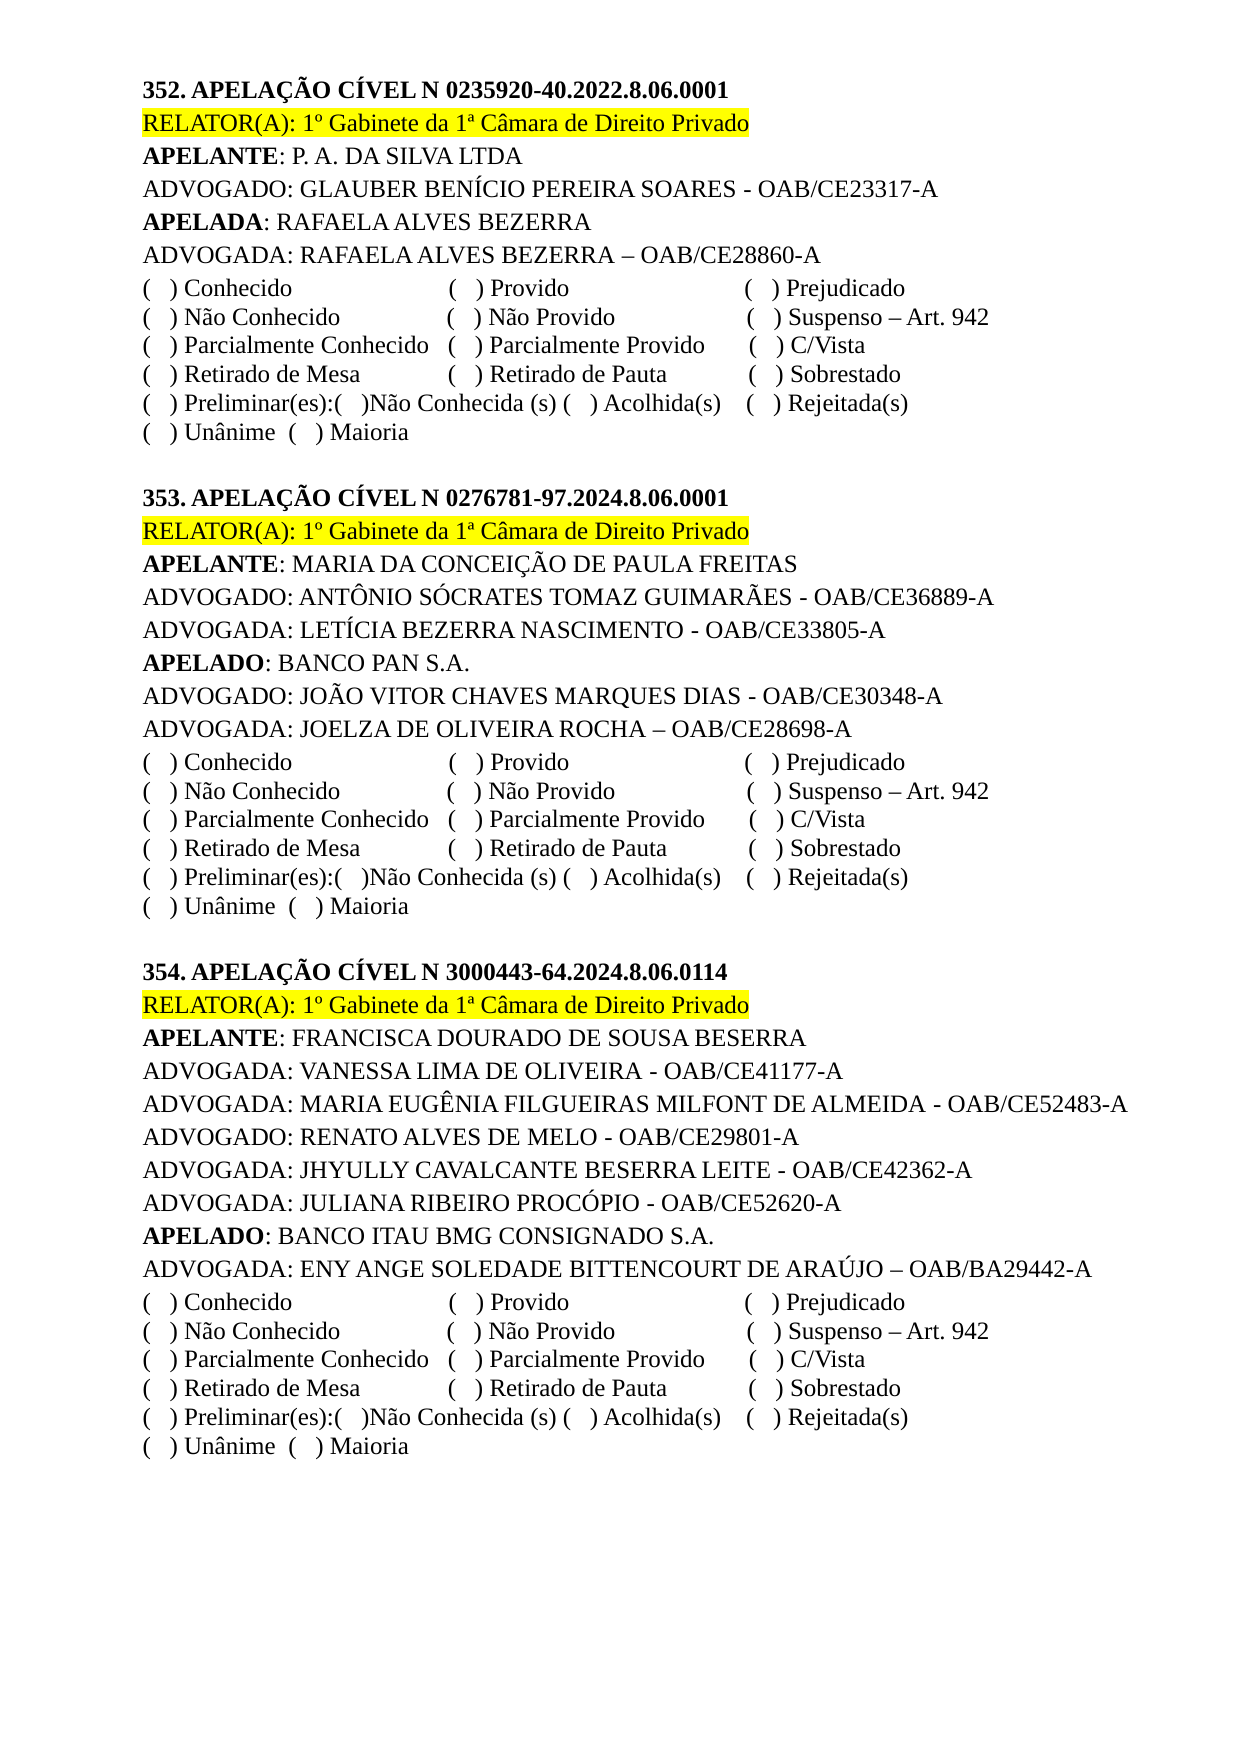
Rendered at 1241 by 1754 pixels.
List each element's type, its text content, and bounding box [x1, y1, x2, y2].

text ( ) Unânime ( ) Maioria 354. APELAÇÃO CÍVEL N 3000443-64.2024.8.06.0114 RELATOR(A): 1º Gabinete da 1ª Câmara de Direito Privado APELANTE: FRANCISCA DOURADO DE SOUSA BESERRA ADVOGADA: VANESSA LIMA DE OLIVEIRA - OAB/CE41177-A ADVOGADA: MARIA EUGÊNIA FILGUEIRAS MILFONT DE ALMEIDA - OAB/CE52483-A ADVOGADO: RENATO ALVES DE MELO - OAB/CE29801-A ADVOGADA: JHYULLY CAVALCANTE BESERRA LEITE - OAB/CE42362-A ADVOGADA: JULIANA RIBEIRO PROCÓPIO - OAB/CE52620-A APELADO: BANCO ITAU BMG CONSIGNADO S.A. ADVOGADA: ENY ANGE SOLEDADE BITTENCOURT DE ARAÚJO – OAB/BA29442-A [142, 891, 1141, 1283]
text ( ) Não Conhecido ( ) Não Provido ( ) Suspenso – Art. 942 [142, 302, 1158, 331]
text ( ) Conhecido ( ) Provido ( ) Prejudicado [142, 747, 1141, 776]
text ( ) Preliminar(es):( )Não Conhecida (s) ( ) Acolhida(s) ( ) Rejeitada(s) [142, 1402, 1158, 1431]
text ( ) Retirado de Mesa ( ) Retirado de Pauta ( ) Sobrestado [142, 833, 1158, 862]
text ( ) Conhecido ( ) Provido ( ) Prejudicado [142, 1287, 1141, 1316]
text ( ) Não Conhecido ( ) Não Provido ( ) Suspenso – Art. 942 [142, 776, 1158, 804]
text 352. APELAÇÃO CÍVEL N 0235920-40.2022.8.06.0001 RELATOR(A): 1º Gabinete da 1ª Câmara de Direito Privado APELANTE: P. A. DA SILVA LTDA ADVOGADO: GLAUBER BENÍCIO PEREIRA SOARES - OAB/CE23317-A APELADA: RAFAELA ALVES BEZERRA ADVOGADA: RAFAELA ALVES BEZERRA – OAB/CE28860-A [142, 75, 1141, 269]
text ( ) Preliminar(es):( )Não Conhecida (s) ( ) Acolhida(s) ( ) Rejeitada(s) [142, 388, 1158, 417]
text ( ) Preliminar(es):( )Não Conhecida (s) ( ) Acolhida(s) ( ) Rejeitada(s) [142, 862, 1158, 891]
text ( ) Não Conhecido ( ) Não Provido ( ) Suspenso – Art. 942 [142, 1316, 1158, 1344]
text ( ) Unânime ( ) Maioria 353. APELAÇÃO CÍVEL N 0276781-97.2024.8.06.0001 RELATOR(A): 1º Gabinete da 1ª Câmara de Direito Privado APELANTE: MARIA DA CONCEIÇÃO DE PAULA FREITAS ADVOGADO: ANTÔNIO SÓCRATES TOMAZ GUIMARÃES - OAB/CE36889-A ADVOGADA: LETÍCIA BEZERRA NASCIMENTO - OAB/CE33805-A APELADO: BANCO PAN S.A. ADVOGADO: JOÃO VITOR CHAVES MARQUES DIAS - OAB/CE30348-A ADVOGADA: JOELZA DE OLIVEIRA ROCHA – OAB/CE28698-A [142, 417, 1141, 743]
text ( ) Retirado de Mesa ( ) Retirado de Pauta ( ) Sobrestado [142, 359, 1158, 388]
text ( ) Conhecido ( ) Provido ( ) Prejudicado [142, 273, 1141, 302]
text ( ) Parcialmente Conhecido ( ) Parcialmente Provido ( ) C/Vista [142, 1344, 1158, 1373]
text ( ) Parcialmente Conhecido ( ) Parcialmente Provido ( ) C/Vista [142, 331, 1158, 359]
text ( ) Parcialmente Conhecido ( ) Parcialmente Provido ( ) C/Vista [142, 804, 1158, 833]
text ( ) Retirado de Mesa ( ) Retirado de Pauta ( ) Sobrestado [142, 1373, 1158, 1402]
text ( ) Unânime ( ) Maioria [142, 1431, 1141, 1526]
